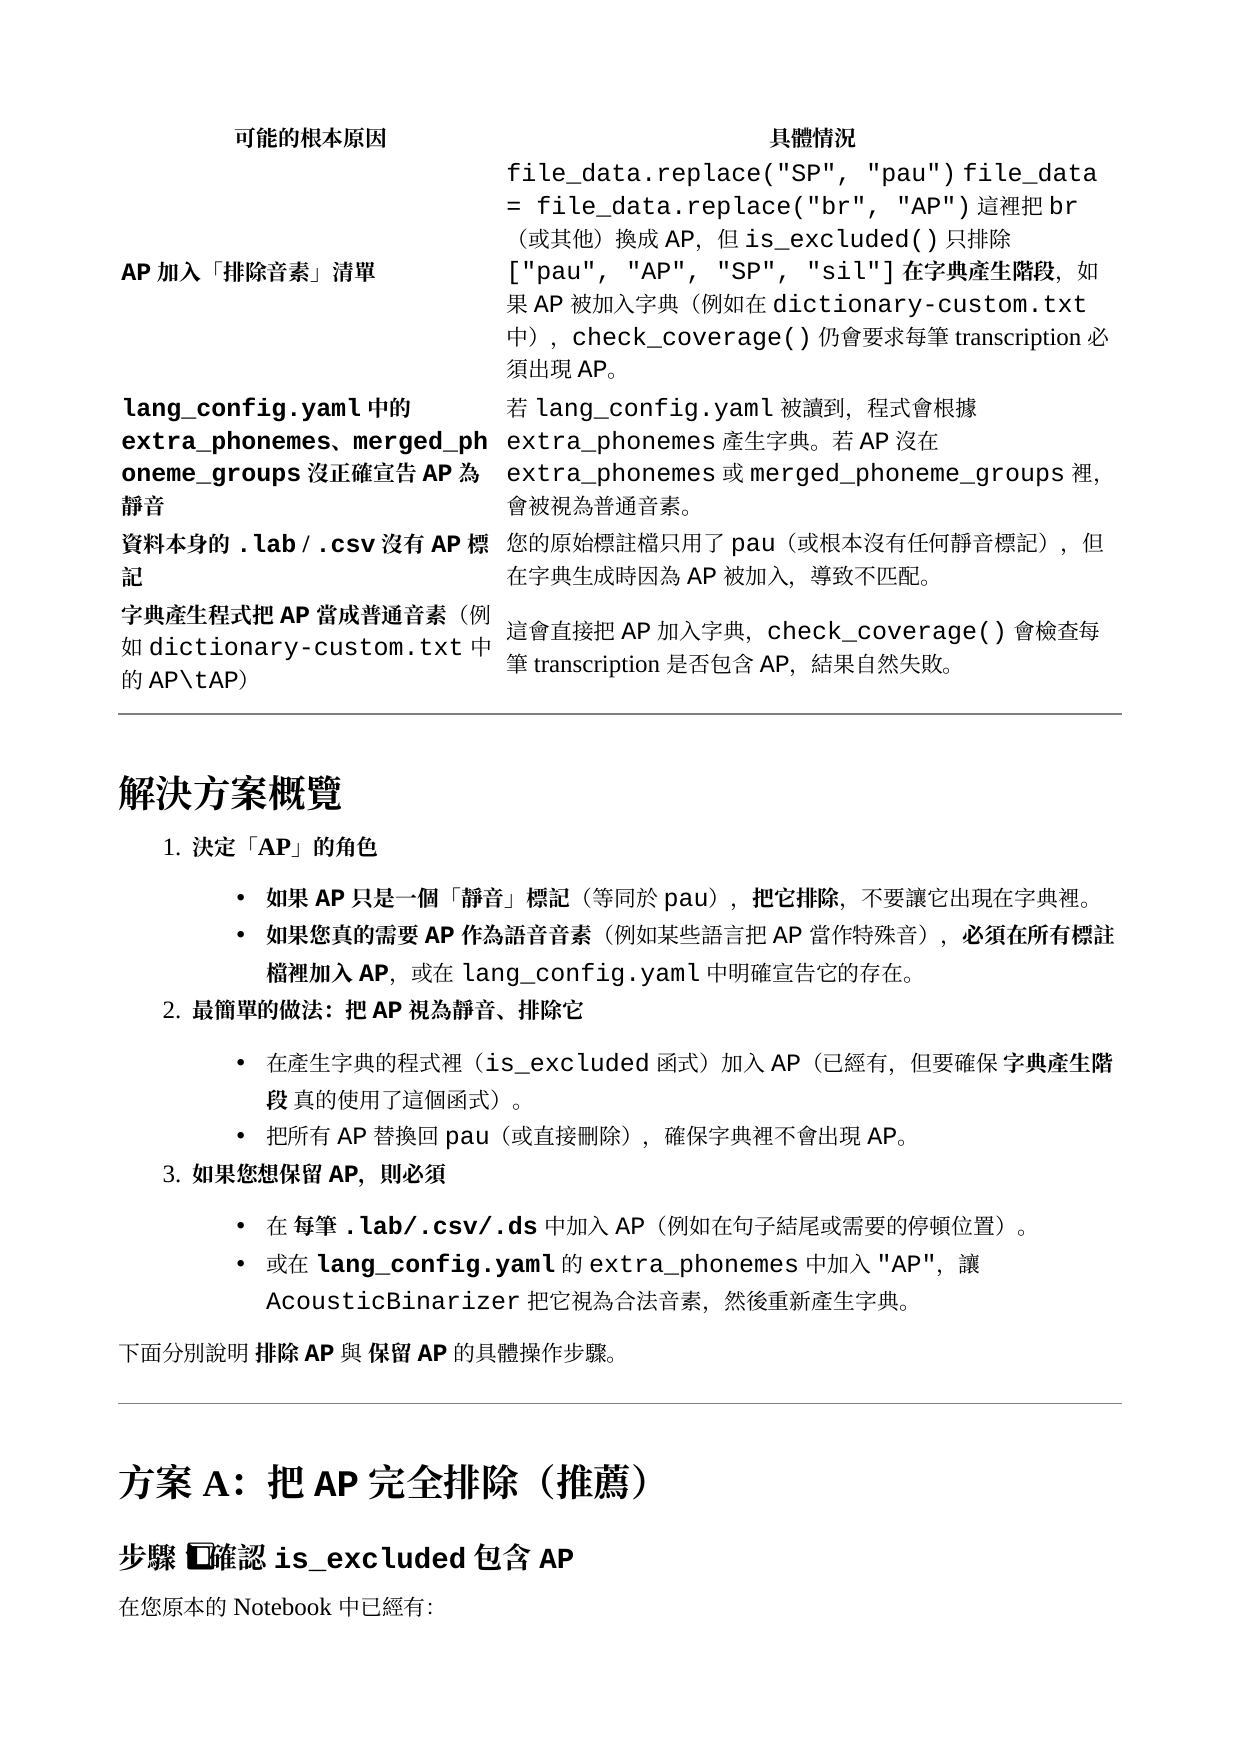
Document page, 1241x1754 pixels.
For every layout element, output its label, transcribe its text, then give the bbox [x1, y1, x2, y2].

table_cell 字典產生程式把 AP 當成普通音素（例如 dictionary‑custom.txt 中的 AP\tAP） [118, 595, 503, 699]
table_header 可能的根本原因 [118, 118, 503, 155]
list 如果您真的需要 AP 作為語音音素（例如某些語言把 AP 當作特殊音），必須在所有標註檔裡加入 AP，或在 lang_config.yaml 中明確宣告它的存在。 [236, 919, 1122, 989]
list 在產生字典的程式裡（is_excluded 函式）加入 AP（已經有，但要確保 字典產生階段 真的使用了這個函式）。 [236, 1046, 1122, 1115]
list 在 每筆 .lab/.csv/.ds 中加入 AP（例如在句子結尾或需要的停頓位置）。 [236, 1209, 1122, 1242]
table_header 具體情況 [503, 118, 1122, 155]
list 如果 AP 只是一個「靜音」標記（等同於 pau），把它排除，不要讓它出現在字典裡。 [236, 881, 1122, 914]
table_cell AP 加入「排除音素」清單 [118, 155, 503, 388]
list 把所有 AP 替換回 pau（或直接刪除），確保字典裡不會出現 AP。 [236, 1119, 1122, 1152]
list 如果您想保留 AP，則必須 [162, 1157, 1122, 1190]
subtitle 方案 A：把 AP 完全排除（推薦） [118, 1454, 1122, 1508]
table_cell 若 lang_config.yaml 被讀到，程式會根據 extra_phonemes 產生字典。若 AP 沒在 extra_phonemes 或 merged_phoneme_groups 裡，會被視為普通音素。 [503, 388, 1122, 524]
table_cell 您的原始標註檔只用了 pau（或根本沒有任何靜音標記），但在字典生成時因為 AP 被加入，導致不匹配。 [503, 524, 1122, 595]
text 下面分別說明 排除 AP 與 保留 AP 的具體操作步驟。 [118, 1336, 1122, 1369]
text 在您原本的 Notebook 中已經有： [118, 1590, 1122, 1621]
list 最簡單的做法：把 AP 視為靜音、排除它 [162, 994, 1122, 1026]
subtitle 步驟 1️⃣ 確認 is_excluded 包含 AP [118, 1535, 1122, 1577]
table_cell lang_config.yaml 中的 extra_phonemes、merged_phoneme_groups 沒正確宣告 AP 為靜音 [118, 388, 503, 524]
list 或在 lang_config.yaml 的 extra_phonemes 中加入 "AP"，讓 AcousticBinarizer 把它視為合法音素，然後重新產生字典。 [236, 1247, 1122, 1317]
table_cell file_data.replace("SP", "pau") file_data = file_data.replace("br", "AP") 這裡把 br（或其他）換成 AP，但 is_excluded() 只排除 ["pau", "AP", "SP", "sil"] 在字典產生階段，如果 AP 被加入字典（例如在 dictionary‑custom.txt 中），check_coverage() 仍會要求每筆 transcription 必須出現 AP。 [503, 155, 1122, 388]
table_cell 這會直接把 AP 加入字典，check_coverage() 會檢查每筆 transcription 是否包含 AP，結果自然失敗。 [503, 595, 1122, 699]
subtitle 解決方案概覽 [118, 764, 1122, 818]
list 決定「AP」的角色 [162, 830, 1122, 862]
table_cell 資料本身的 .lab / .csv 沒有 AP 標記 [118, 524, 503, 595]
